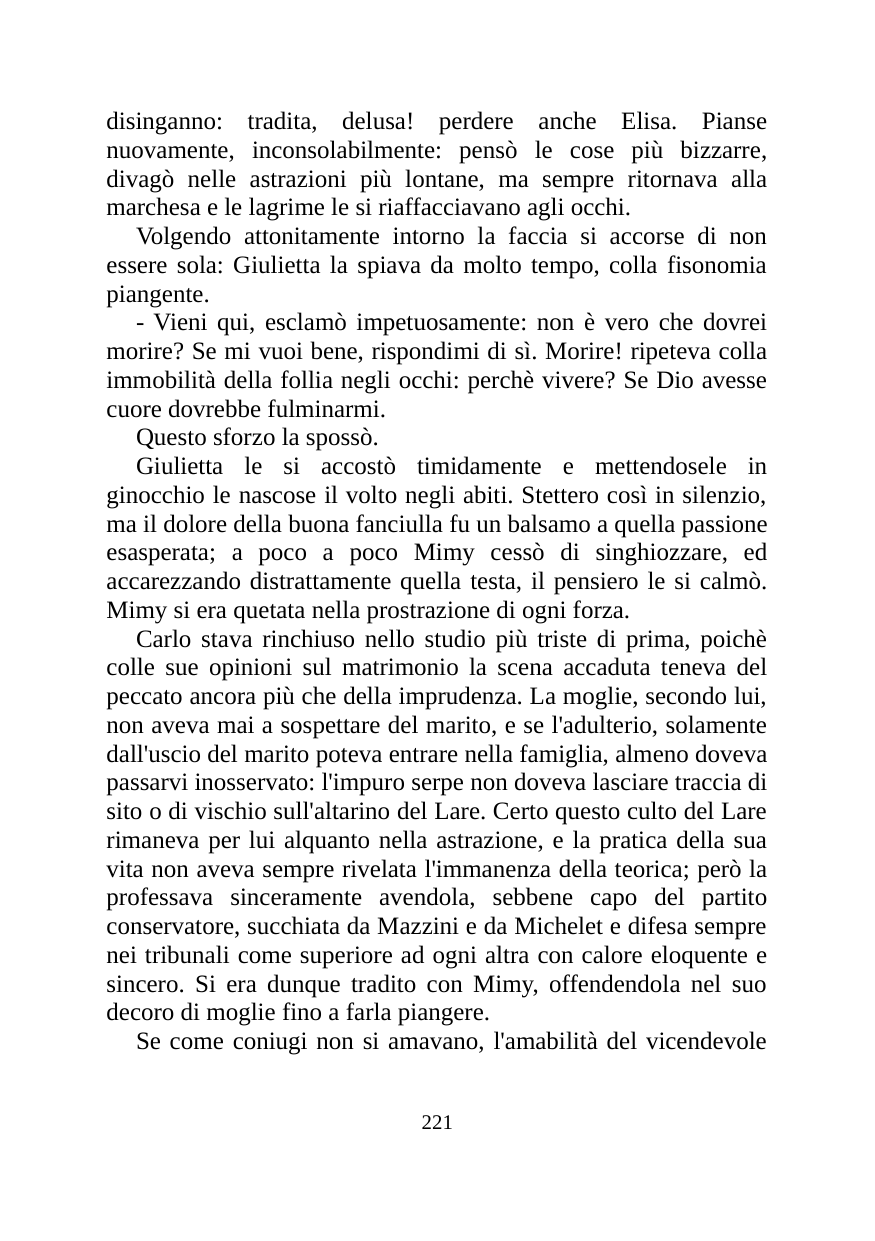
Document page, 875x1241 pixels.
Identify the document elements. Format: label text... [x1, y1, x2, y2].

text Volgendo attonitamente intorno la faccia si accorse di non essere sola: Giulietta la spiava da molto tempo, colla fisonomia piangente. [106, 221, 768, 307]
text disinganno: tradita, delusa! perdere anche Elisa. Pianse nuovamente, inconsolabilmente: pensò le cose più bizzarre, divagò nelle astrazioni più lontane, ma sempre ritornava alla marchesa e le lagrime le si riaffacciavano agli occhi. [106, 106, 768, 221]
text Carlo stava rinchiuso nello studio più triste di prima, poichè colle sue opinioni sul matrimonio la scena accaduta teneva del peccato ancora più che della imprudenza. La moglie, secondo lui, non aveva mai a sospettare del marito, e se l'adulterio, solamente dall'uscio del marito poteva entrare nella famiglia, almeno doveva passarvi inosservato: l'impuro serpe non doveva lasciare traccia di sito o di vischio sull'altarino del Lare. Certo questo culto del Lare rimaneva per lui alquanto nella astrazione, e la pratica della sua vita non aveva sempre rivelata l'immanenza della teorica; però la professava sinceramente avendola, sebbene capo del partito conservatore, succhiata da Mazzini e da Michelet e difesa sempre nei tribunali come superiore ad ogni altra con calore eloquente e sincero. Si era dunque tradito con Mimy, offendendola nel suo decoro di moglie fino a farla piangere. [106, 624, 768, 1026]
text - Vieni qui, esclamò impetuosamente: non è vero che dovrei morire? Se mi vuoi bene, rispondimi di sì. Morire! ripeteva colla immobilità della follia negli occhi: perchè vivere? Se Dio avesse cuore dovrebbe fulminarmi. [106, 307, 768, 422]
text Giulietta le si accostò timidamente e mettendosele in ginocchio le nascose il volto negli abiti. Stettero così in silenzio, ma il dolore della buona fanciulla fu un balsamo a quella passione esasperata; a poco a poco Mimy cessò di singhiozzare, ed accarezzando distrattamente quella testa, il pensiero le si calmò. Mimy si era quetata nella prostrazione di ogni forza. [106, 451, 768, 624]
text Questo sforzo la spossò. [106, 422, 768, 451]
text Se come coniugi non si amavano, l'amabilità del vicendevole [106, 1026, 768, 1055]
